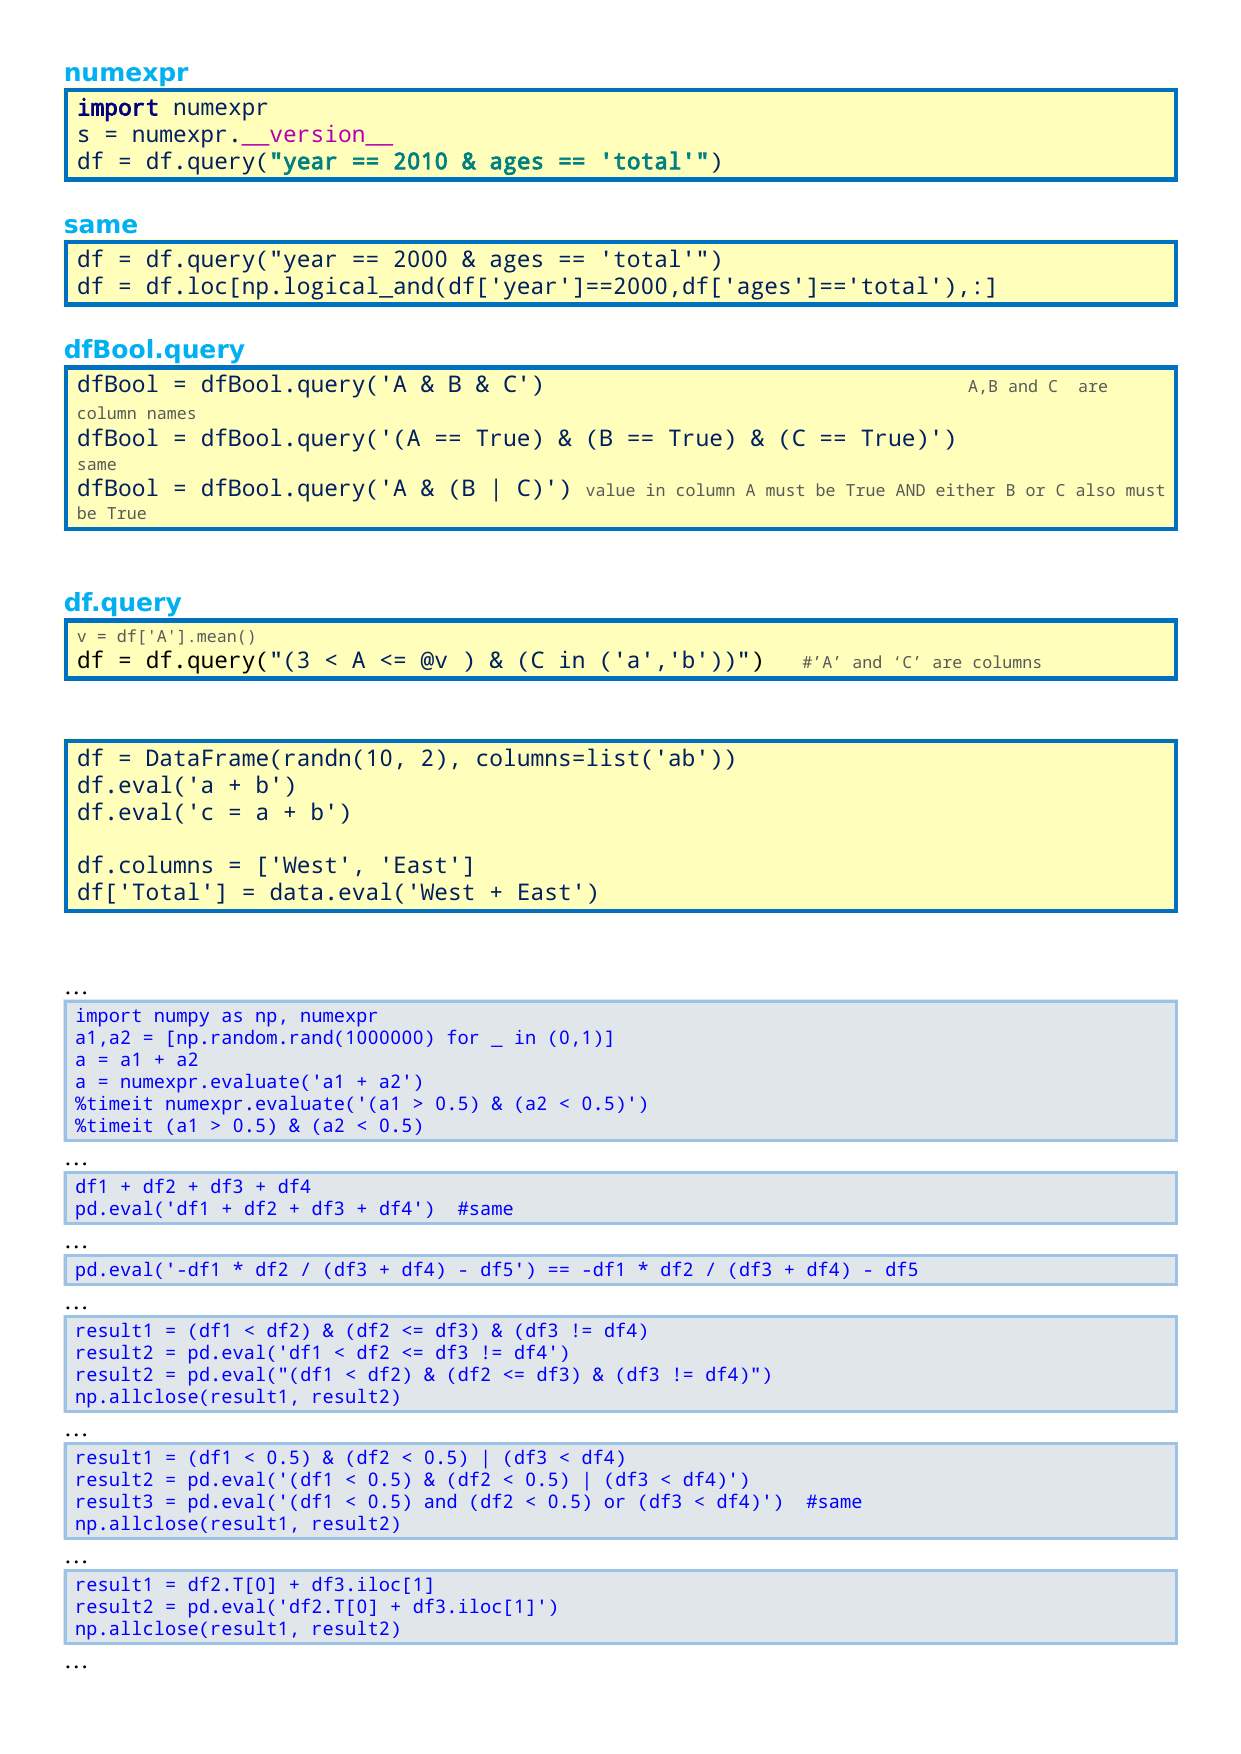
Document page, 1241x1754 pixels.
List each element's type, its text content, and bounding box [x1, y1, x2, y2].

text df = df.query("year == 2000 & ages == 'total'") [68, 244, 1174, 266]
text pd.eval('df1 + df2 + df3 + df4') #same [67, 1192, 1175, 1222]
text %timeit numexpr.evaluate('(a1 > 0.5) & (a2 < 0.5)') [67, 1087, 1175, 1109]
text df = DataFrame(randn(10, 2), columns=list('ab')) [68, 743, 1174, 765]
text df.eval('a + b') [68, 765, 1174, 792]
text df['Total'] = data.eval('West + East') [68, 873, 1174, 909]
title numexpr [63, 58, 1178, 87]
text a1,a2 = [np.random.rand(1000000) for _ in (0,1)] [67, 1021, 1175, 1043]
text dfBool = dfBool.query('A & (B | C)') value in column A must be True AND either B or C also must be True [68, 468, 1174, 527]
text … [63, 1142, 1178, 1171]
text … [63, 1413, 1178, 1442]
text result2 = pd.eval('df1 < df2 <= df3 != df4') [67, 1337, 1175, 1359]
text … [63, 1286, 1178, 1315]
text result1 = df2.T[0] + df3.iloc[1] result2 = pd.eval('df2.T[0] + df3.iloc[1]') np.allclose(result1, result2) [67, 1572, 1175, 1642]
text … [63, 1540, 1178, 1569]
text v = df['A'].mean() df = df.query("(3 < A <= @v ) & (C in ('a','b'))") #’A’ and ‘C’ are columns [68, 623, 1174, 676]
text import numpy as np, numexpr [67, 1003, 1175, 1021]
text np.allclose(result1, result2) [67, 1508, 1175, 1537]
title same [63, 210, 1178, 239]
text result3 = pd.eval('(df1 < 0.5) and (df2 < 0.5) or (df3 < df4)') #same [67, 1486, 1175, 1508]
title df.query [63, 589, 1178, 618]
text np.allclose(result1, result2) [67, 1381, 1175, 1410]
title dfBool.query [63, 336, 1178, 365]
text df = df.loc[np.logical_and(df['year']==2000,df['ages']=='total'),:] [68, 266, 1174, 302]
text a = a1 + a2 [67, 1043, 1175, 1065]
text pd.eval('-df1 * df2 / (df3 + df4) - df5') == -df1 * df2 / (df3 + df4) - df5 [67, 1257, 1175, 1283]
text … [63, 1225, 1178, 1254]
text dfBool = dfBool.query('(A == True) & (B == True) & (C == True)') same [68, 418, 1174, 468]
text … [63, 971, 1178, 999]
text a = numexpr.evaluate('a1 + a2') [67, 1065, 1175, 1087]
text import numexpr s = numexpr.__version__ df = df.query("year == 2010 & ages == 'total'") [68, 92, 1174, 177]
text result2 = pd.eval('(df1 < 0.5) & (df2 < 0.5) | (df3 < df4)') [67, 1464, 1175, 1486]
text result1 = (df1 < 0.5) & (df2 < 0.5) | (df3 < df4) [67, 1445, 1175, 1464]
text dfBool = dfBool.query('A & B & C') A,B and C are column names [68, 370, 1174, 418]
text df1 + df2 + df3 + df4 [67, 1174, 1175, 1192]
text df.columns = ['West', 'East'] [68, 846, 1174, 873]
text %timeit (a1 > 0.5) & (a2 < 0.5) [67, 1109, 1175, 1139]
text df.eval('c = a + b') [68, 792, 1174, 819]
text result2 = pd.eval("(df1 < df2) & (df2 <= df3) & (df3 != df4)") [67, 1359, 1175, 1381]
text result1 = (df1 < df2) & (df2 <= df3) & (df3 != df4) [67, 1318, 1175, 1337]
text … [63, 1645, 1178, 1674]
